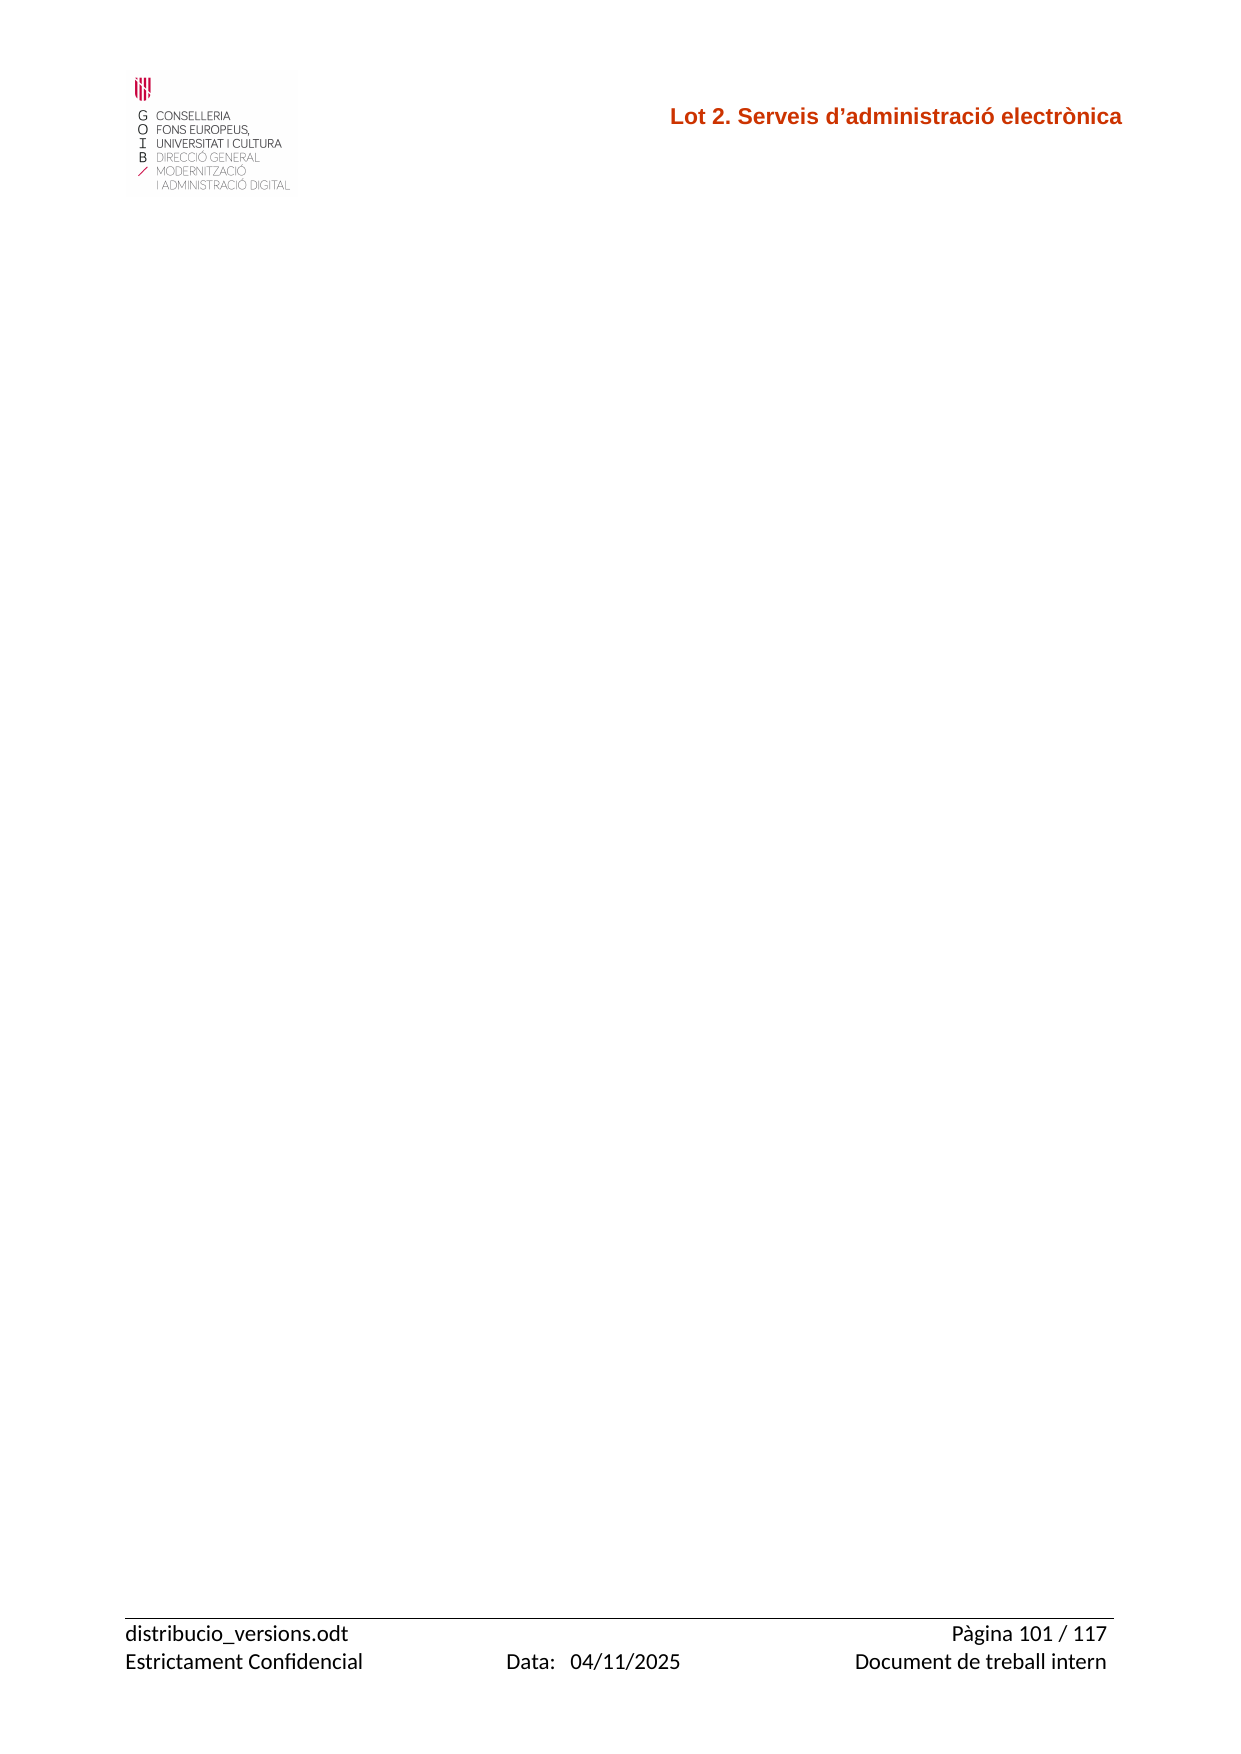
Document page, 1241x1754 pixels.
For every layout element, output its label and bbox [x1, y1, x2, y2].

picture [126, 70, 299, 197]
